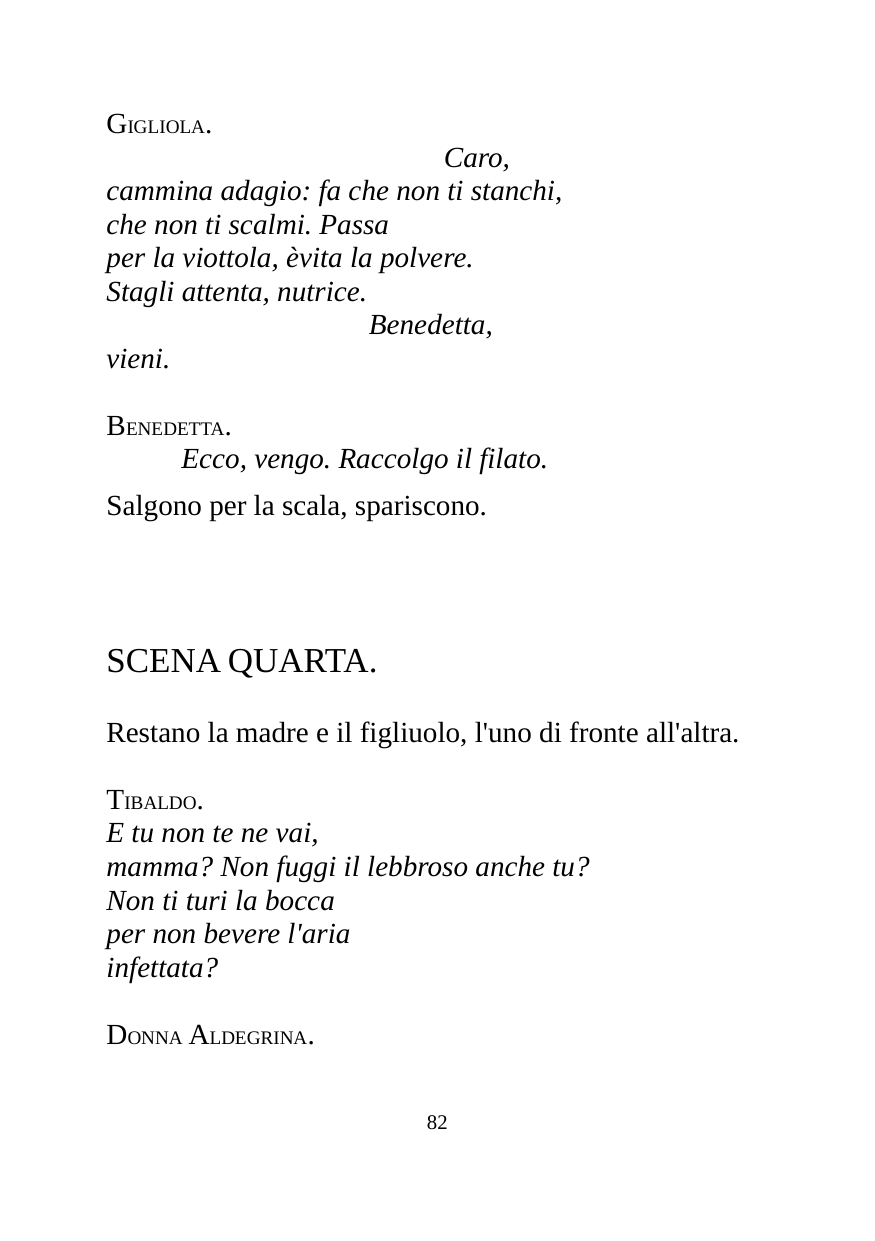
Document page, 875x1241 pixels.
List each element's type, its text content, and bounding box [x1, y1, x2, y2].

text vieni. [106, 341, 768, 374]
text per non bevere l'aria [106, 916, 768, 950]
text Stagli attenta, nutrice. [106, 274, 768, 307]
text Donna Aldegrina. [106, 1017, 768, 1050]
text Gigliola. [106, 106, 768, 140]
text Restano la madre e il figliuolo, l'uno di fronte all'altra. [106, 715, 768, 748]
text mamma? Non fuggi il lebbroso anche tu? [106, 849, 768, 883]
text E tu non te ne vai, [106, 816, 768, 849]
text per la viottola, èvita la polvere. [106, 240, 768, 274]
text Salgono per la scala, spariscono. [106, 488, 768, 521]
subtitle SCENA QUARTA. [106, 639, 768, 679]
text cammina adagio: fa che non ti stanchi, [106, 173, 768, 207]
text Caro, [444, 140, 768, 173]
text Benedetta, [369, 307, 768, 341]
text che non ti scalmi. Passa [106, 207, 768, 240]
text Non ti turi la bocca [106, 883, 768, 916]
text Ecco, vengo. Raccolgo il filato. [181, 442, 768, 475]
text Benedetta. [106, 408, 768, 442]
text Tibaldo. [106, 782, 768, 816]
text infettata? [106, 950, 768, 983]
